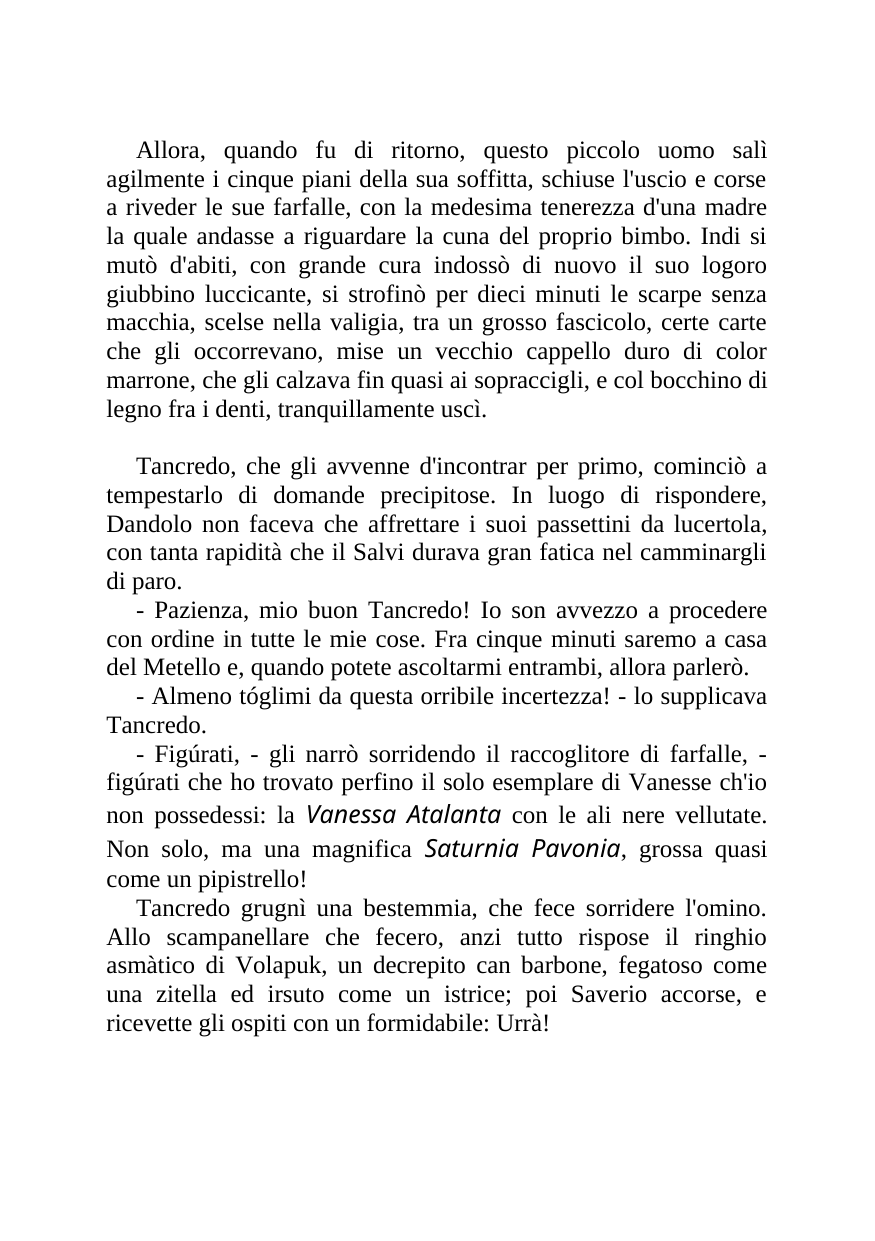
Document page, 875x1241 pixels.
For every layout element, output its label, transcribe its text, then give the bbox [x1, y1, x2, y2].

text Tancredo, che gli avvenne d'incontrar per primo, cominciò a tempestarlo di domande precipitose. In luogo di rispondere, Dandolo non faceva che affrettare i suoi passettini da lucertola, con tanta rapidità che il Salvi durava gran fatica nel camminargli di paro. [106, 451, 768, 595]
text Tancredo grugnì una bestemmia, che fece sorridere l'omino. Allo scampanellare che fecero, anzi tutto rispose il ringhio asmàtico di Volapuk, un decrepito can barbone, fegatoso come una zitella ed irsuto come un istrice; poi Saverio accorse, e ricevette gli ospiti con un formidabile: Urrà! [106, 893, 768, 1037]
text - Pazienza, mio buon Tancredo! Io son avvezzo a procedere con ordine in tutte le mie cose. Fra cinque minuti saremo a casa del Metello e, quando potete ascoltarmi entrambi, allora parlerò. [106, 595, 768, 681]
text - Figúrati, - gli narrò sorridendo il raccoglitore di farfalle, - figúrati che ho trovato perfino il solo esemplare di Vanesse ch'io non possedessi: la Vanessa Atalanta con le ali nere vellutate. Non solo, ma una magnifica Saturnia Pavonia, grossa quasi come un pipistrello! [106, 739, 768, 893]
text Allora, quando fu di ritorno, questo piccolo uomo salì agilmente i cinque piani della sua soffitta, schiuse l'uscio e corse a riveder le sue farfalle, con la medesima tenerezza d'una madre la quale andasse a riguardare la cuna del proprio bimbo. Indi si mutò d'abiti, con grande cura indossò di nuovo il suo logoro giubbino luccicante, si strofinò per dieci minuti le scarpe senza macchia, scelse nella valigia, tra un grosso fascicolo, certe carte che gli occorrevano, mise un vecchio cappello duro di color marrone, che gli calzava fin quasi ai sopraccigli, e col bocchino di legno fra i denti, tranquillamente uscì. [106, 135, 768, 422]
text - Almeno tóglimi da questa orribile incertezza! - lo supplicava Tancredo. [106, 681, 768, 739]
